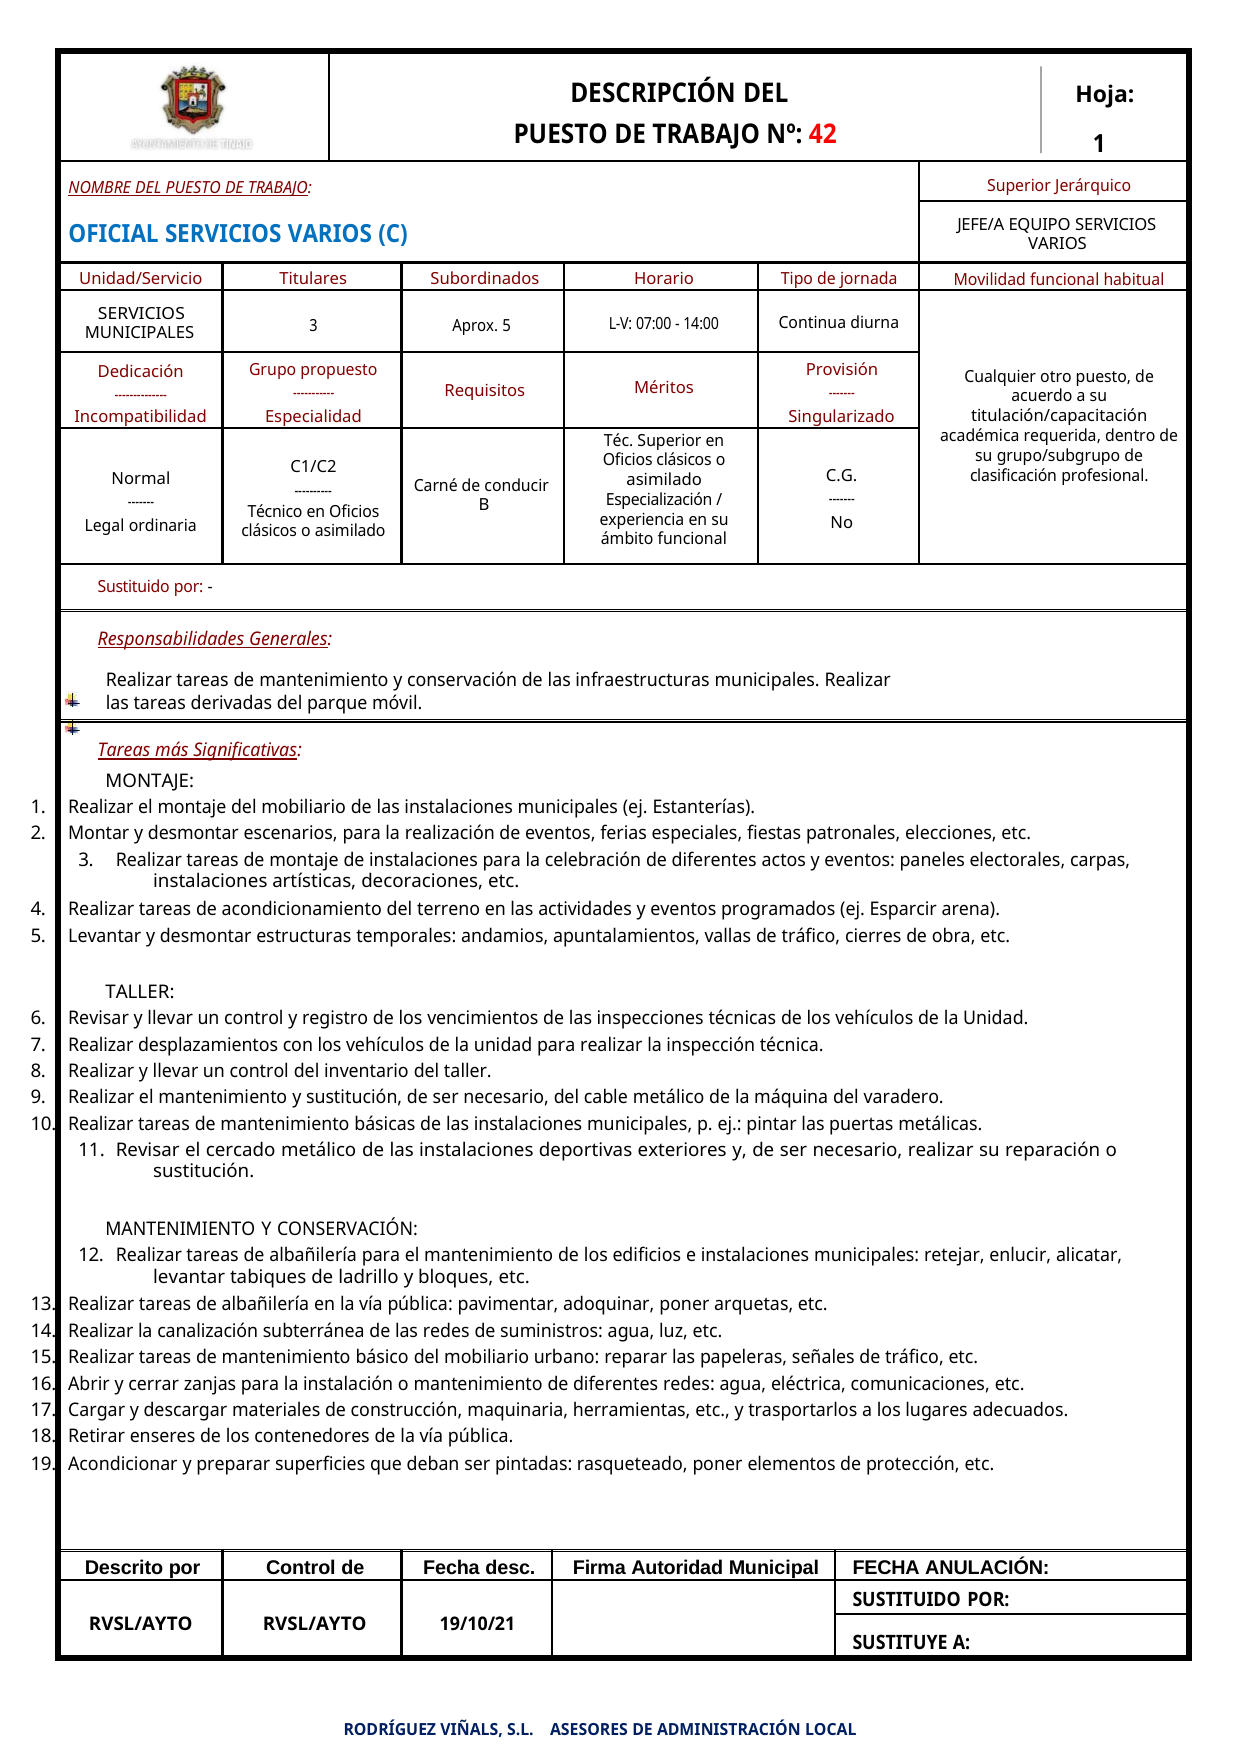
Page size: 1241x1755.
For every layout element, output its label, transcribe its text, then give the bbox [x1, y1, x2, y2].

table_cell Normal ------- Legal ordinaria [61, 429, 221, 563]
table_cell Titulares [224, 264, 400, 289]
table_cell Cualquier otro puesto, de acuerdo a su titulación/capacitación académica requerida, dentro de su grupo/subgrupo de clasificación profesional. [920, 291, 1186, 563]
table_cell Horario [565, 264, 757, 289]
table_cell RVSL/AYTO [61, 1581, 221, 1655]
table_cell Grupo propuesto ----------- Especialidad [224, 353, 400, 427]
table_cell L-V: 07:00 - 14:00 [565, 291, 757, 351]
table_cell Dedicación -------------- Incompatibilidad [61, 353, 221, 427]
table_cell Requisitos [403, 353, 563, 427]
table_cell C1/C2 ---------- Técnico en Oficios clásicos o asimilado [224, 429, 400, 563]
table_cell Responsabilidades Generales: Realizar tareas de mantenimiento y conservación de las infraestructuras municipales. Realizar las tareas derivadas del parque móvil. [61, 612, 1186, 719]
table_cell SUSTITUIDO POR: [836, 1581, 1186, 1613]
table_cell Continua diurna [759, 291, 918, 351]
table_cell Aprox. 5 [403, 291, 563, 351]
table_cell RVSL/AYTO [224, 1581, 400, 1655]
table_cell Sustituido por: - [61, 565, 1186, 609]
table_cell Tipo de jornada [759, 264, 918, 289]
table_cell Superior Jerárquico [920, 162, 1186, 199]
table_cell Control de [224, 1552, 400, 1579]
table_cell 3 [224, 291, 400, 351]
table_cell Subordinados [403, 264, 563, 289]
table_cell NOMBRE DEL PUESTO DE TRABAJO: OFICIAL SERVICIOS VARIOS (C) [61, 162, 918, 261]
table_cell Tareas más Significativas: MONTAJE: Realizar el montaje del mobiliario de las instalaciones municipales (ej. Estanterías). Montar y desmontar escenarios, para la realización de eventos, ferias especiales, fiestas patronales, elecciones, etc. Realizar tareas de montaje de instalaciones para la celebración de diferentes actos y eventos: paneles electorales, carpas, instalaciones artísticas, decoraciones, etc. Realizar tareas de acondicionamiento del terreno en las actividades y eventos programados (ej. Esparcir arena). Levantar y desmontar estructuras temporales: andamios, apuntalamientos, vallas de tráfico, cierres de obra, etc. TALLER: Revisar y llevar un control y registro de los vencimientos de las inspecciones técnicas de los vehículos de la Unidad. Realizar desplazamientos con los vehículos de la unidad para realizar la inspección técnica. Realizar y llevar un control del inventario del taller. Realizar el mantenimiento y sustitución, de ser necesario, del cable metálico de la máquina del varadero. Realizar tareas de mantenimiento básicas de las instalaciones municipales, p. ej.: pintar las puertas metálicas. Revisar el cercado metálico de las instalaciones deportivas exteriores y, de ser necesario, realizar su reparación o sustitución. MANTENIMIENTO Y CONSERVACIÓN: Realizar tareas de albañilería para el mantenimiento de los edificios e instalaciones municipales: retejar, enlucir, alicatar, levantar tabiques de ladrillo y bloques, etc. Realizar tareas de albañilería en la vía pública: pavimentar, adoquinar, poner arquetas, etc. Realizar la canalización subterránea de las redes de suministros: agua, luz, etc. Realizar tareas de mantenimiento básico del mobiliario urbano: reparar las papeleras, señales de tráfico, etc. Abrir y cerrar zanjas para la instalación o mantenimiento de diferentes redes: agua, eléctrica, comunicaciones, etc. Cargar y descargar materiales de construcción, maquinaria, herramientas, etc., y trasportarlos a los lugares adecuados. Retirar enseres de los contenedores de la vía pública. Acondicionar y preparar superficies que deban ser pintadas: rasqueteado, poner elementos de protección, etc. [61, 723, 1186, 1549]
table_cell Carné de conducir B [403, 429, 563, 563]
table_cell JEFE/A EQUIPO SERVICIOS VARIOS [920, 202, 1186, 261]
table_cell C.G. ------- No [759, 429, 918, 563]
table_cell Descrito por [61, 1552, 221, 1579]
table_header DESCRIPCIÓN DEL Hoja: PUESTO DE TRABAJO Nº: 42 1 [330, 54, 1186, 160]
table_header [61, 54, 328, 160]
table_cell Firma Autoridad Municipal [553, 1552, 834, 1579]
table_cell FECHA ANULACIÓN: [836, 1552, 1186, 1579]
table_cell SERVICIOS MUNICIPALES [61, 291, 221, 351]
table_cell 19/10/21 [403, 1581, 551, 1655]
table_cell Movilidad funcional habitual [920, 264, 1186, 289]
table_cell Méritos [565, 353, 757, 427]
table_cell [553, 1581, 834, 1655]
table_cell Fecha desc. [403, 1552, 551, 1579]
table_cell Téc. Superior en Oficios clásicos o asimilado Especialización / experiencia en su ámbito funcional [565, 429, 757, 563]
table_cell Provisión ------- Singularizado [759, 353, 918, 427]
table_cell SUSTITUYE A: [836, 1615, 1186, 1655]
table_cell Unidad/Servicio [61, 264, 221, 289]
